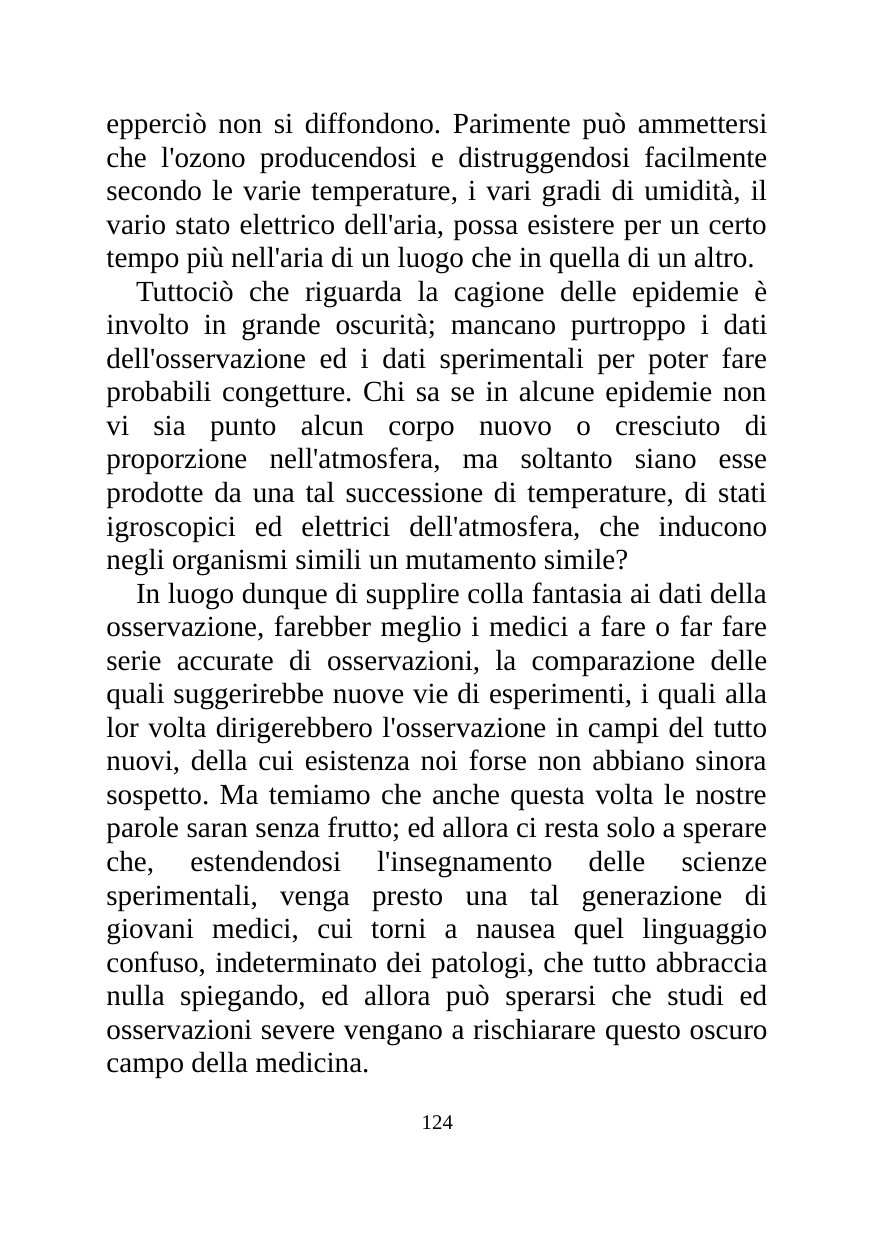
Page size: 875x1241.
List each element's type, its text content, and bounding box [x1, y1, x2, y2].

text epperciò non si diffondono. Parimente può ammettersi che l'ozono producendosi e distruggendosi facilmente secondo le varie temperature, i vari gradi di umidità, il vario stato elettrico dell'aria, possa esistere per un certo tempo più nell'aria di un luogo che in quella di un altro. [106, 106, 768, 274]
text Tuttociò che riguarda la cagione delle epidemie è involto in grande oscurità; mancano purtroppo i dati dell'osservazione ed i dati sperimentali per poter fare probabili congetture. Chi sa se in alcune epidemie non vi sia punto alcun corpo nuovo o cresciuto di proporzione nell'atmosfera, ma soltanto siano esse prodotte da una tal successione di temperature, di stati igroscopici ed elettrici dell'atmosfera, che inducono negli organismi simili un mutamento simile? [106, 274, 768, 576]
text In luogo dunque di supplire colla fantasia ai dati della osservazione, farebber meglio i medici a fare o far fare serie accurate di osservazioni, la comparazione delle quali suggerirebbe nuove vie di esperimenti, i quali alla lor volta dirigerebbero l'osservazione in campi del tutto nuovi, della cui esistenza noi forse non abbiano sinora sospetto. Ma temiamo che anche questa volta le nostre parole saran senza frutto; ed allora ci resta solo a sperare che, estendendosi l'insegnamento delle scienze sperimentali, venga presto una tal generazione di giovani medici, cui torni a nausea quel linguaggio confuso, indeterminato dei patologi, che tutto abbraccia nulla spiegando, ed allora può sperarsi che studi ed osservazioni severe vengano a rischiarare questo oscuro campo della medicina. [106, 576, 768, 1079]
